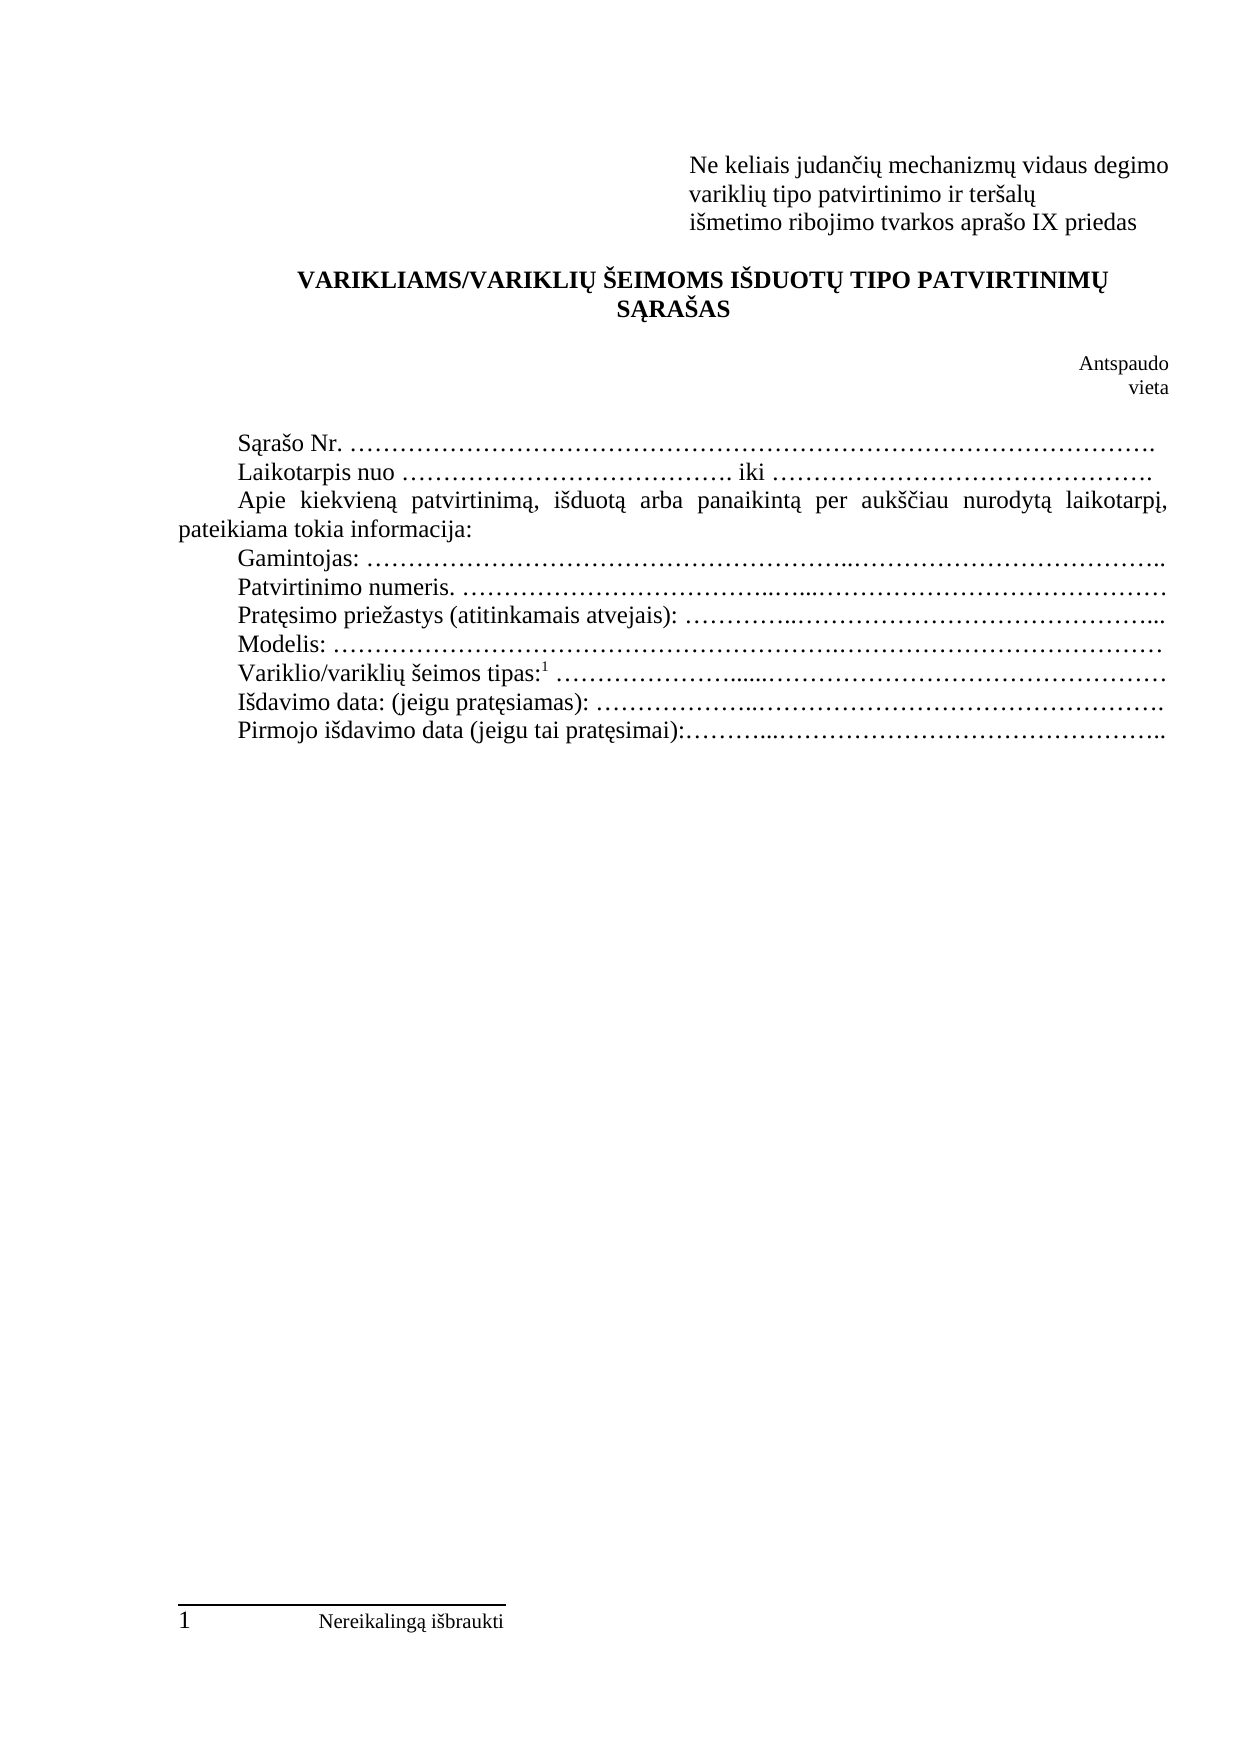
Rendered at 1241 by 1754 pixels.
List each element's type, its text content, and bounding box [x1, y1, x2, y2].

text Antspaudo [178, 351, 1169, 375]
text Pratęsimo priežastys (atitinkamais atvejais): …………..……………………………………... [178, 601, 1169, 629]
text vieta [178, 375, 1169, 399]
text Modelis: …………………………………………………….………………………………… [178, 629, 1169, 658]
text Laikotarpis nuo …………………………………. iki ………………………………………. [178, 457, 1169, 486]
text Sąrašo Nr. ……………………………………………………………………………………. [178, 428, 1169, 457]
text Išdavimo data: (jeigu pratęsiamas): ………………..…………………………………………. [178, 687, 1169, 716]
text Patvirtinimo numeris. ………………………………..…...…………………………………… [178, 572, 1169, 601]
text Nereikalingą išbraukti [178, 1605, 1169, 1634]
text Ne keliais judančių mechanizmų vidaus degimo variklių tipo patvirtinimo ir teršalų [689, 150, 1169, 207]
text Variklio/variklių šeimos tipas: …………………......………………………………………… [178, 658, 1169, 687]
text Pirmojo išdavimo data (jeigu tai pratęsimai):………...……………………………………….. [178, 716, 1169, 744]
text VARIKLIAMS/VARIKLIŲ ŠEIMOMS IŠDUOTŲ TIPO PATVIRTINIMŲ SĄRAŠAS [178, 265, 1169, 322]
text Gamintojas: …………………………………………………..……………………………….. [178, 543, 1169, 572]
text Apie kiekvieną patvirtinimą, išduotą arba panaikintą per aukščiau nurodytą laikotarpį, pateikiama tokia informacija: [178, 486, 1169, 543]
text išmetimo ribojimo tvarkos aprašo IX priedas [689, 207, 1169, 236]
